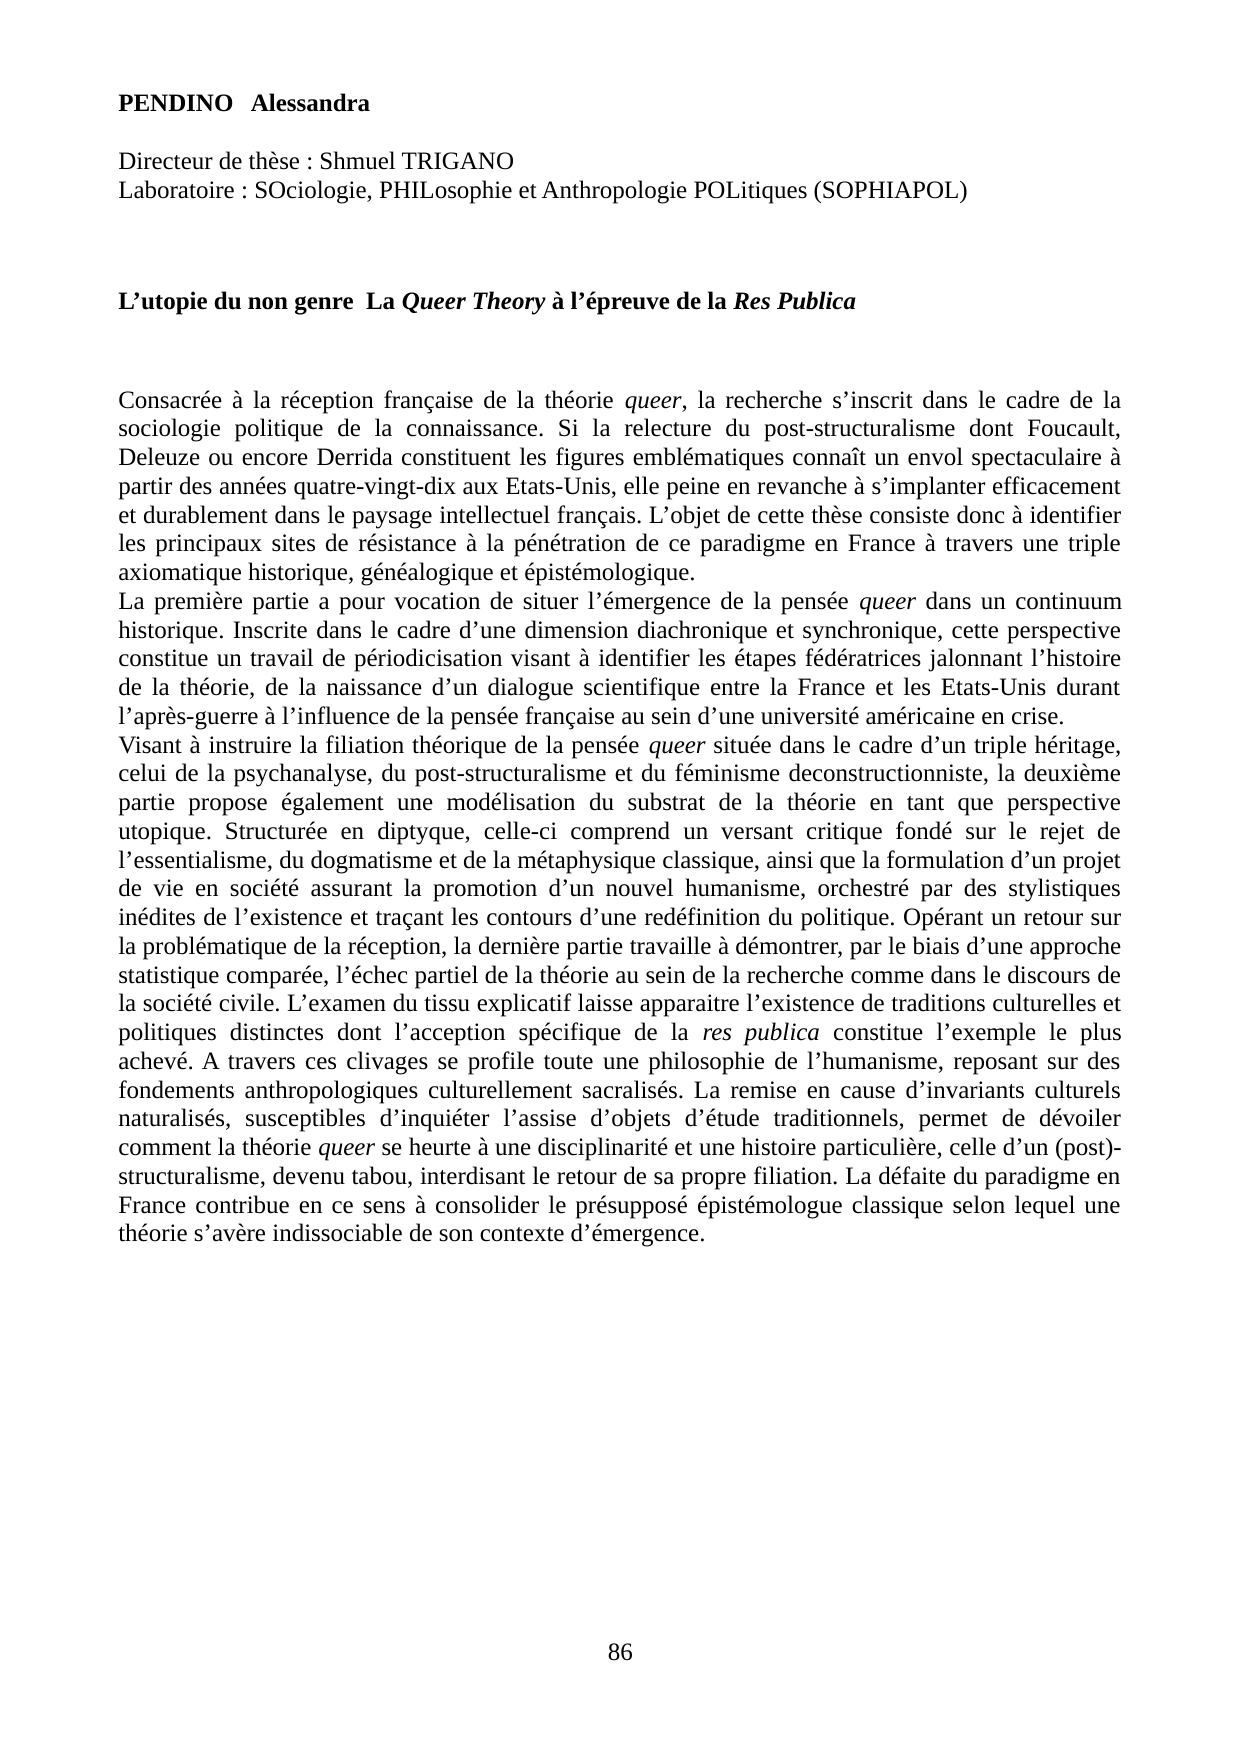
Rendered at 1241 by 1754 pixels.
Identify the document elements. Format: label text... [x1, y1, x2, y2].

text Directeur de thèse : Shmuel TRIGANO [118, 146, 1122, 175]
text PENDINO Alessandra [118, 88, 1122, 117]
text Consacrée à la réception française de la théorie queer, la recherche s’inscrit dans le cadre de la sociologie politique de la connaissance. Si la relecture du post-structuralisme dont Foucault, Deleuze ou encore Derrida constituent les figures emblématiques connaît un envol spectaculaire à partir des années quatre-vingt-dix aux Etats-Unis, elle peine en revanche à s’implanter efficacement et durablement dans le paysage intellectuel français. L’objet de cette thèse consiste donc à identifier les principaux sites de résistance à la pénétration de ce paradigme en France à travers une triple axiomatique historique, généalogique et épistémologique. [118, 385, 1122, 586]
text L’utopie du non genre La Queer Theory à l’épreuve de la Res Publica [118, 286, 1122, 315]
text La première partie a pour vocation de situer l’émergence de la pensée queer dans un continuum historique. Inscrite dans le cadre d’une dimension diachronique et synchronique, cette perspective constitue un travail de périodicisation visant à identifier les étapes fédératrices jalonnant l’histoire de la théorie, de la naissance d’un dialogue scientifique entre la France et les Etats-Unis durant l’après-guerre à l’influence de la pensée française au sein d’une université américaine en crise. [118, 586, 1122, 730]
text Laboratoire : SOciologie, PHILosophie et Anthropologie POLitiques (SOPHIAPOL) [118, 175, 1122, 203]
text Visant à instruire la filiation théorique de la pensée queer située dans le cadre d’un triple héritage, celui de la psychanalyse, du post-structuralisme et du féminisme deconstructionniste, la deuxième partie propose également une modélisation du substrat de la théorie en tant que perspective utopique. Structurée en diptyque, celle-ci comprend un versant critique fondé sur le rejet de l’essentialisme, du dogmatisme et de la métaphysique classique, ainsi que la formulation d’un projet de vie en société assurant la promotion d’un nouvel humanisme, orchestré par des stylistiques inédites de l’existence et traçant les contours d’une redéfinition du politique. Opérant un retour sur la problématique de la réception, la dernière partie travaille à démontrer, par le biais d’une approche statistique comparée, l’échec partiel de la théorie au sein de la recherche comme dans le discours de la société civile. L’examen du tissu explicatif laisse apparaitre l’existence de traditions culturelles et politiques distinctes dont l’acception spécifique de la res publica constitue l’exemple le plus achevé. A travers ces clivages se profile toute une philosophie de l’humanisme, reposant sur des fondements anthropologiques culturellement sacralisés. La remise en cause d’invariants culturels naturalisés, susceptibles d’inquiéter l’assise d’objets d’étude traditionnels, permet de dévoiler comment la théorie queer se heurte à une disciplinarité et une histoire particulière, celle d’un (post)-structuralisme, devenu tabou, interdisant le retour de sa propre filiation. La défaite du paradigme en France contribue en ce sens à consolider le présupposé épistémologue classique selon lequel une théorie s’avère indissociable de son contexte d’émergence. [118, 730, 1122, 1247]
